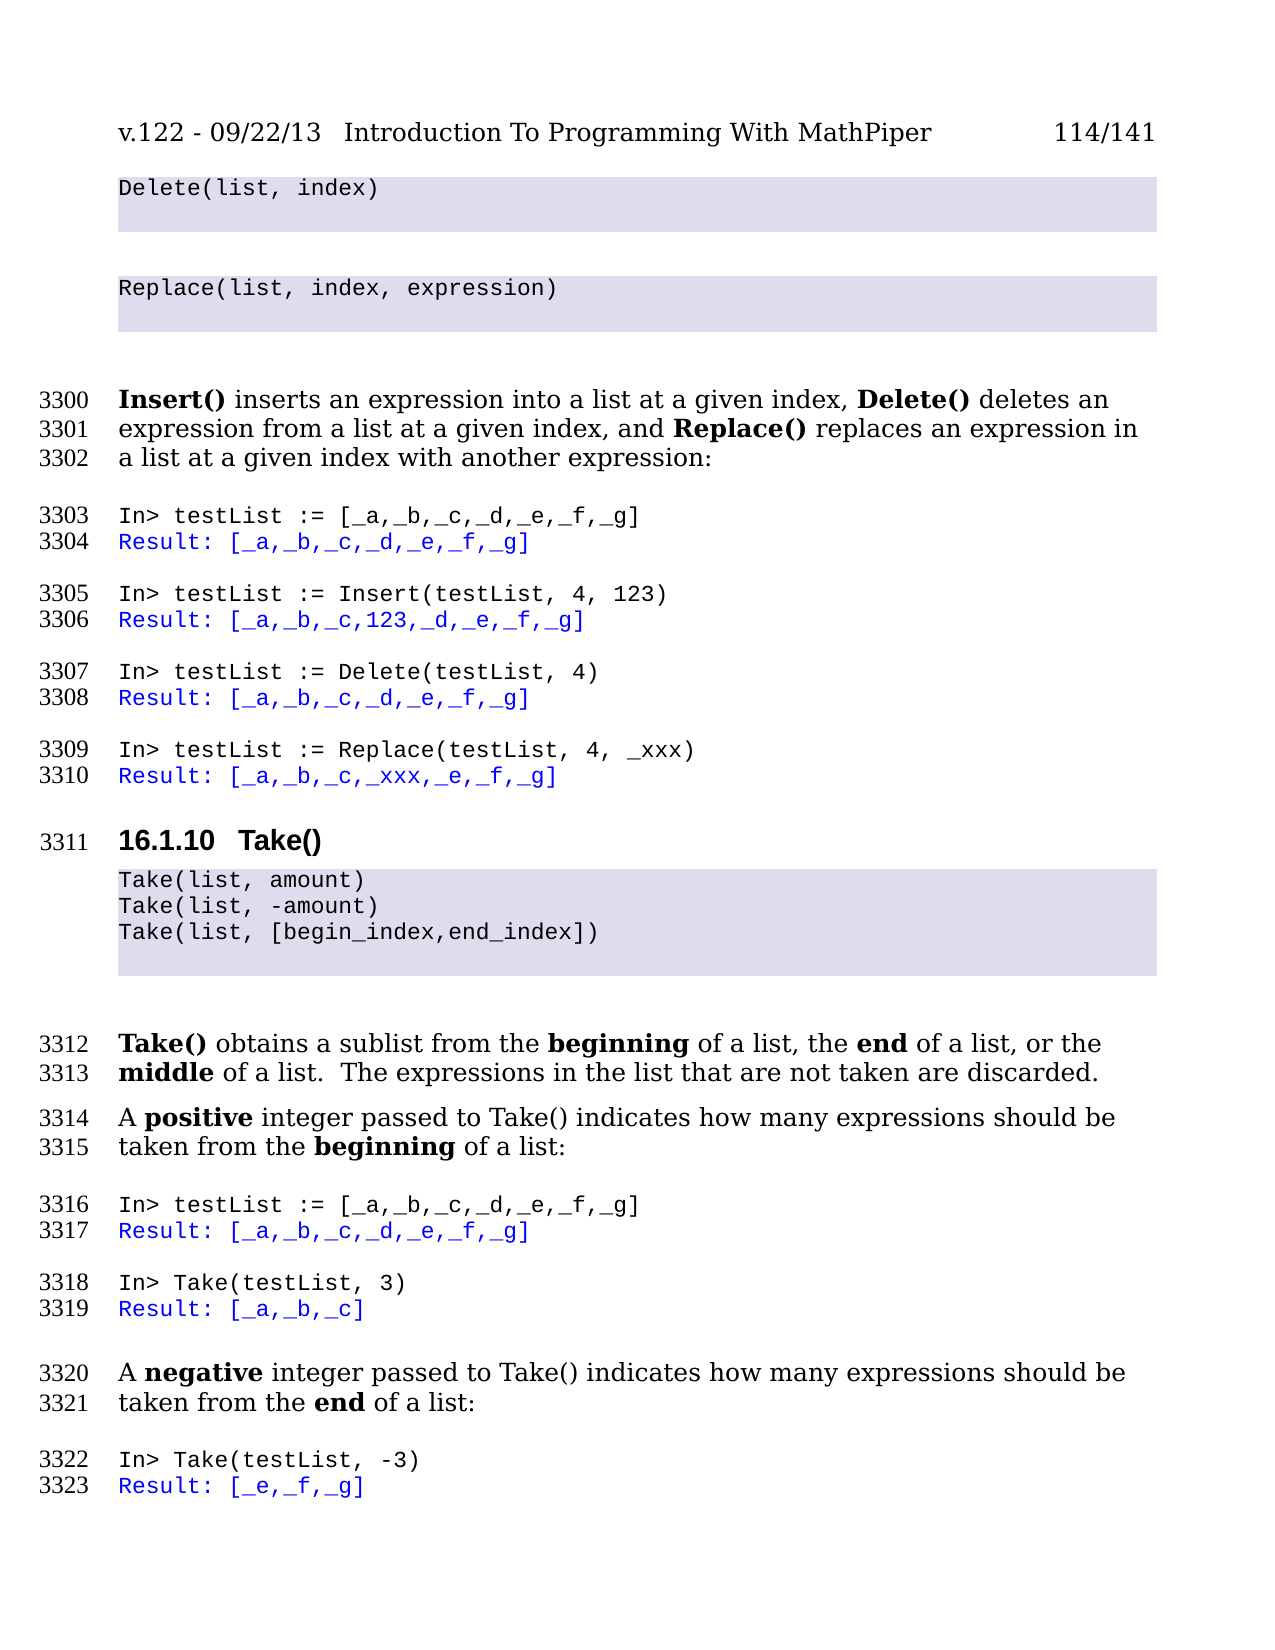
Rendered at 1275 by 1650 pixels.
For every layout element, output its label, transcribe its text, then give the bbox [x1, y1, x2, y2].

text In> Take(testList, 3) [118, 1271, 1157, 1297]
text In> testList := [_a,_b,_c,_d,_e,_f,_g] [118, 1193, 1157, 1219]
text A positive integer passed to Take() indicates how many expressions should be taken from the beginning of a list: [118, 1103, 1157, 1162]
text Result: [_a,_b,_c,123,_d,_e,_f,_g] [118, 608, 1157, 634]
text Result: [_a,_b,_c,_d,_e,_f,_g] [118, 686, 1157, 712]
table_header Delete(list, index) [118, 177, 1157, 232]
text A negative integer passed to Take() indicates how many expressions should be taken from the end of a list: [118, 1358, 1157, 1417]
text Take() obtains a sublist from the beginning of a list, the end of a list, or the middle of a list. The expressions in the list that are not taken are discarded. [118, 1029, 1157, 1088]
text Result: [_a,_b,_c,_d,_e,_f,_g] [118, 1219, 1157, 1245]
text In> testList := Replace(testList, 4, _xxx) [118, 738, 1157, 764]
text In> testList := Insert(testList, 4, 123) [118, 583, 1157, 608]
text Insert() inserts an expression into a list at a given index, Delete() deletes an expression from a list at a given index, and Replace() replaces an expression in a list at a given index with another expression: [118, 385, 1157, 473]
text In> testList := Delete(testList, 4) [118, 660, 1157, 686]
table_header Replace(list, index, expression) [118, 276, 1157, 332]
text Result: [_e,_f,_g] [118, 1475, 1157, 1501]
table_header Take(list, amount) Take(list, -amount) Take(list, [begin_index,end_index]) [118, 869, 1157, 976]
text Result: [_a,_b,_c] [118, 1297, 1157, 1323]
subtitle Take() [118, 823, 1157, 857]
text Result: [_a,_b,_c,_xxx,_e,_f,_g] [118, 764, 1157, 790]
text In> Take(testList, -3) [118, 1449, 1157, 1475]
text In> testList := [_a,_b,_c,_d,_e,_f,_g] [118, 505, 1157, 531]
text Result: [_a,_b,_c,_d,_e,_f,_g] [118, 531, 1157, 557]
